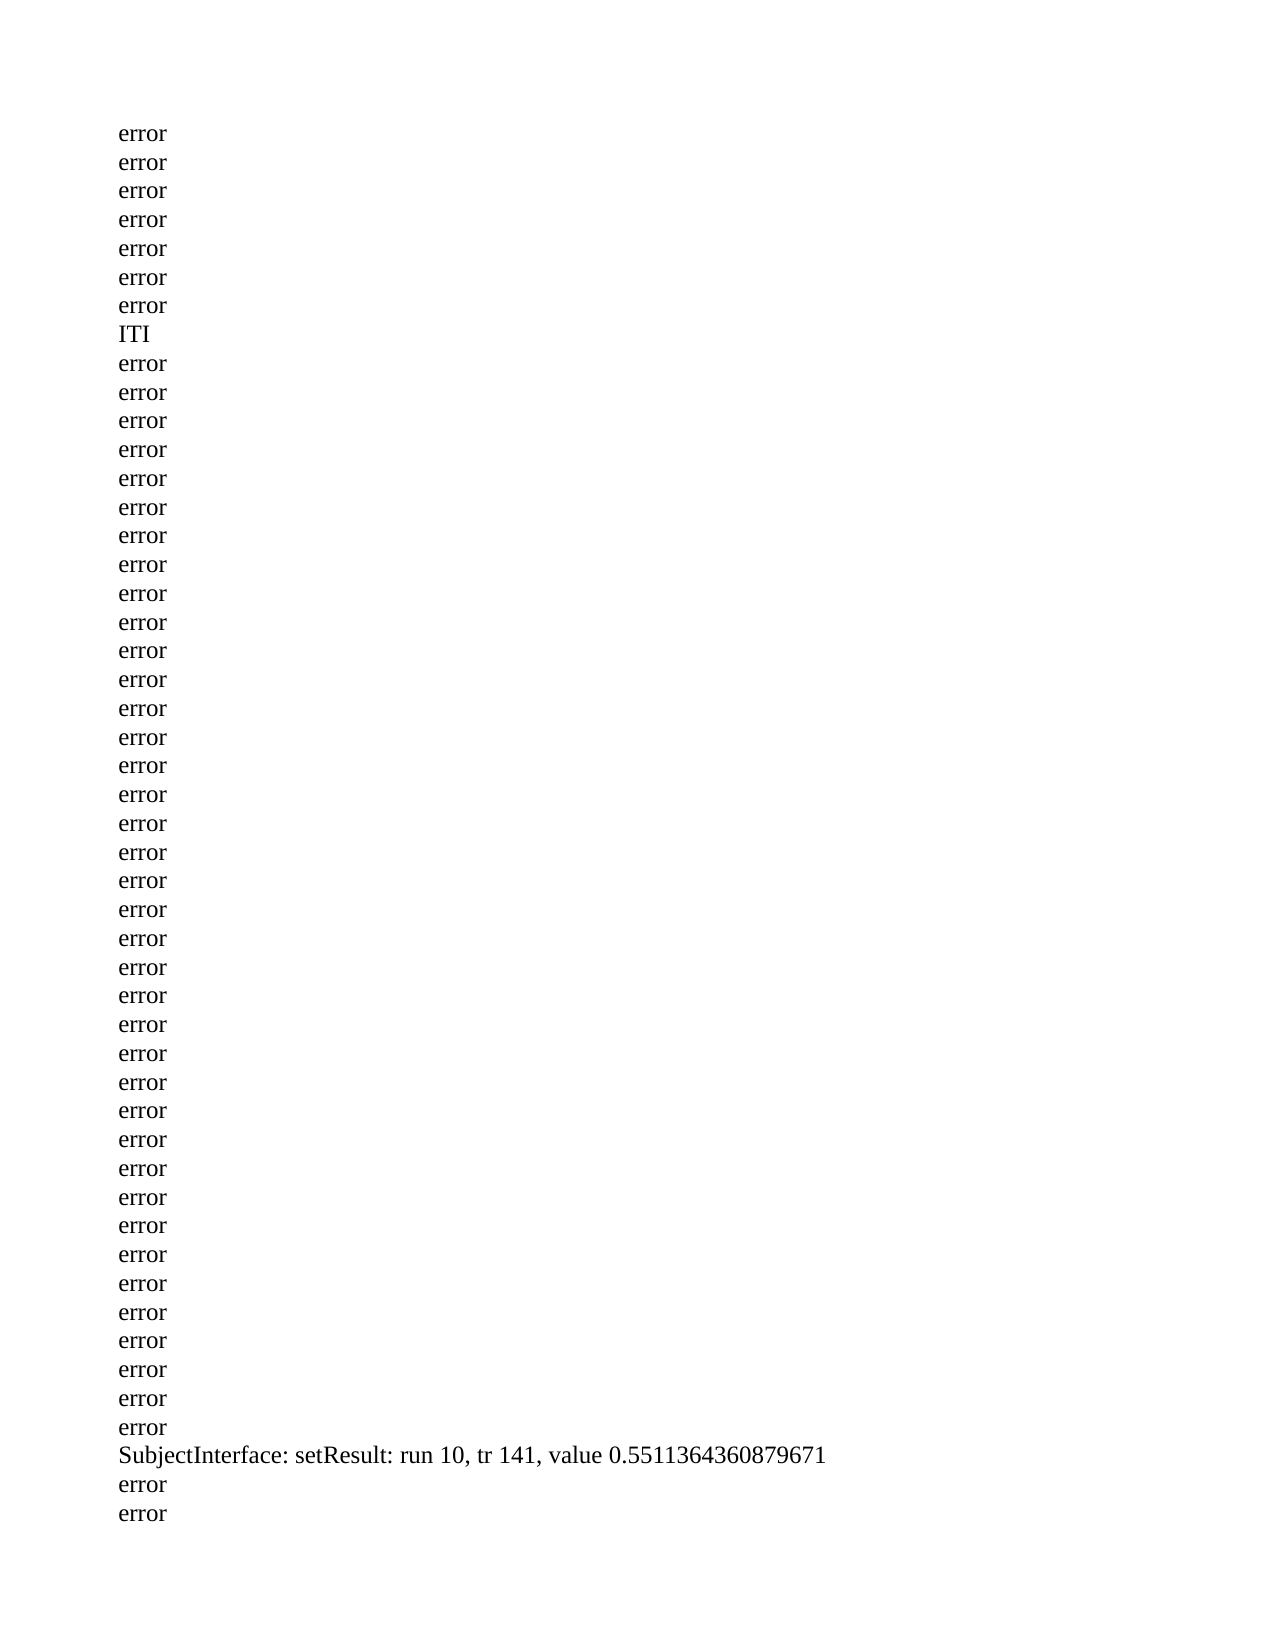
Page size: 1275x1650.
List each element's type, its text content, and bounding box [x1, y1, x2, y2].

text error [118, 1326, 1157, 1354]
text error [118, 664, 1157, 693]
text error [118, 866, 1157, 894]
text error [118, 377, 1157, 406]
text error [118, 693, 1157, 722]
text error [118, 262, 1157, 291]
text error [118, 837, 1157, 866]
text error [118, 1354, 1157, 1383]
text error [118, 1498, 1157, 1527]
text error [118, 722, 1157, 751]
text ITI [118, 319, 1157, 348]
text error [118, 779, 1157, 808]
text error [118, 463, 1157, 492]
text error [118, 118, 1157, 147]
text error [118, 1412, 1157, 1441]
text error [118, 291, 1157, 319]
text error [118, 406, 1157, 434]
text error [118, 147, 1157, 176]
text error [118, 521, 1157, 549]
text error [118, 1383, 1157, 1412]
text error [118, 204, 1157, 233]
text error [118, 1239, 1157, 1268]
text error [118, 1268, 1157, 1297]
text error [118, 348, 1157, 377]
text error [118, 176, 1157, 204]
text error [118, 1182, 1157, 1211]
text error [118, 1096, 1157, 1124]
text error [118, 233, 1157, 262]
text error [118, 808, 1157, 837]
text error [118, 1067, 1157, 1096]
text error [118, 434, 1157, 463]
text SubjectInterface: setResult: run 10, tr 141, value 0.5511364360879671 [118, 1441, 1157, 1469]
text error [118, 549, 1157, 578]
text error [118, 1038, 1157, 1067]
text error [118, 1211, 1157, 1239]
text error [118, 1153, 1157, 1182]
text error [118, 578, 1157, 607]
text error [118, 751, 1157, 779]
text error [118, 492, 1157, 521]
text error [118, 1469, 1157, 1498]
text error [118, 607, 1157, 636]
text error [118, 952, 1157, 981]
text error [118, 1297, 1157, 1326]
text error [118, 981, 1157, 1009]
text error [118, 1124, 1157, 1153]
text error [118, 636, 1157, 664]
text error [118, 923, 1157, 952]
text error [118, 894, 1157, 923]
text error [118, 1009, 1157, 1038]
